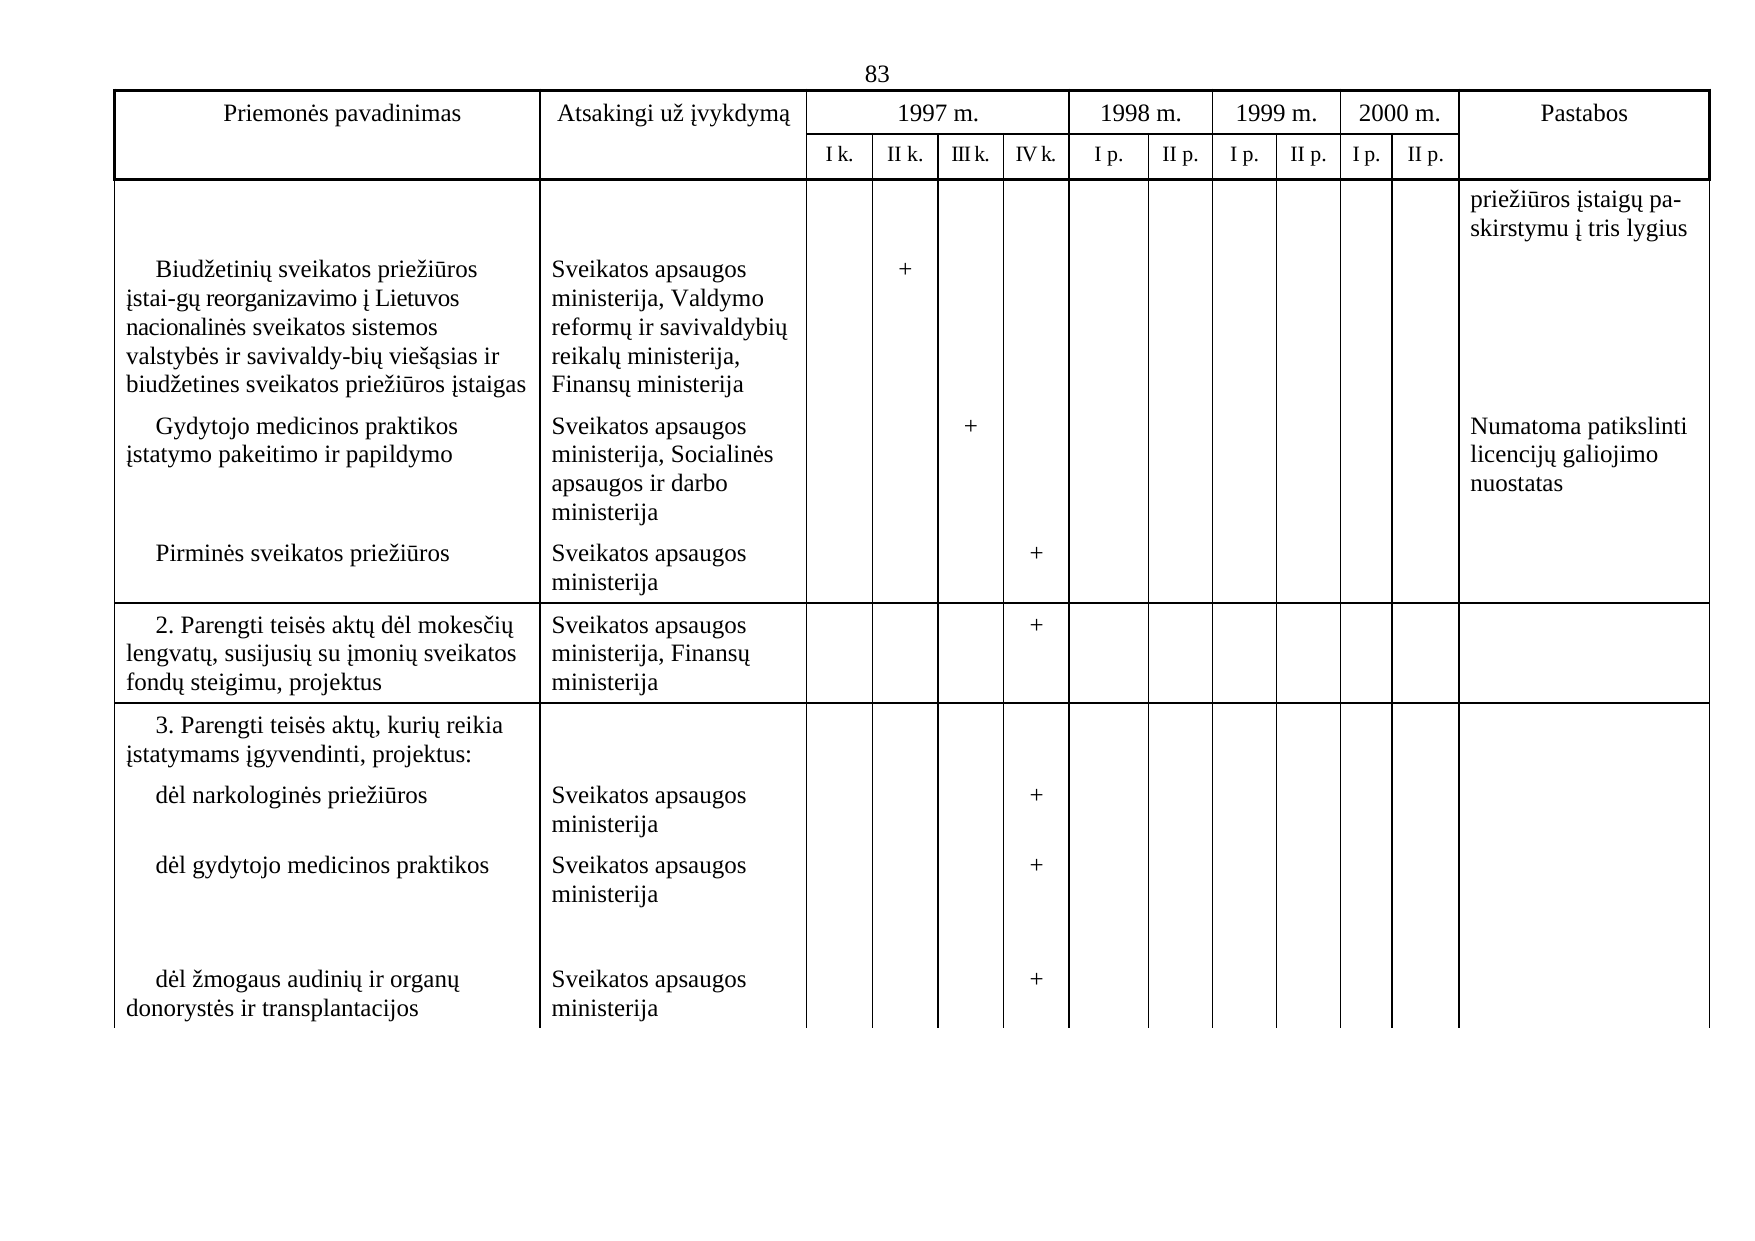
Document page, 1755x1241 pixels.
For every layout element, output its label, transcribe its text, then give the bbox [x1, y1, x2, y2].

table_cell [1393, 181, 1458, 248]
table_cell [1149, 248, 1212, 404]
table_cell [1149, 958, 1212, 1028]
table_cell [1341, 405, 1391, 532]
table_cell [115, 914, 539, 958]
table_cell [1070, 405, 1148, 532]
table_cell I p. [1341, 135, 1391, 178]
table_cell [1460, 774, 1709, 844]
table_cell [1149, 914, 1212, 958]
table_cell [1149, 604, 1212, 702]
table_cell I p. [1213, 135, 1276, 178]
table_cell [1004, 704, 1068, 774]
table_cell priežiūros įstaigų pa-skirstymu į tris lygius [1460, 181, 1709, 248]
table_cell Sveikatos apsaugos ministerija, Socialinės apsaugos ir darbo ministerija [541, 405, 806, 532]
table_cell [1070, 774, 1148, 844]
table_cell 2. Parengti teisės aktų dėl mokesčių lengvatų, susijusių su įmonių sveikatos fondų steigimu, projektus [115, 604, 539, 702]
table_cell Biudžetinių sveikatos priežiūros įstai-gų reorganizavimo į Lietuvos nacionalinės sveikatos sistemos valstybės ir savivaldy-bių viešąsias ir biudžetines sveikatos priežiūros įstaigas [115, 248, 539, 404]
table_header Atsakingi už įvykdymą [541, 92, 806, 133]
table_cell [1460, 604, 1709, 702]
table_cell [1393, 844, 1458, 914]
table_cell [939, 958, 1003, 1028]
table_cell I k. [807, 135, 872, 178]
table_cell [1277, 958, 1340, 1028]
table_cell [1070, 181, 1148, 248]
table_cell [1277, 914, 1340, 958]
table_cell [939, 604, 1003, 702]
table_cell [939, 914, 1003, 958]
table_cell [1393, 604, 1458, 702]
table_cell [873, 914, 937, 958]
table_cell [1213, 844, 1276, 914]
table_cell [541, 914, 806, 958]
table_cell [939, 704, 1003, 774]
table_cell [1004, 914, 1068, 958]
table_cell Sveikatos apsaugos ministerija, Valdymo reformų ir savivaldybių reikalų ministerija, Finansų ministerija [541, 248, 806, 404]
table_cell [1213, 704, 1276, 774]
table_cell + [1004, 604, 1068, 702]
table_cell [873, 704, 937, 774]
table_header 2000 m. [1341, 92, 1458, 133]
table_cell II k. [873, 135, 937, 178]
table_cell [807, 181, 872, 248]
table_cell [1460, 248, 1709, 404]
table_cell [939, 844, 1003, 914]
table_cell [1070, 704, 1148, 774]
table_cell dėl gydytojo medicinos praktikos [115, 844, 539, 914]
table_cell [1460, 704, 1709, 774]
table_cell [1277, 181, 1340, 248]
table_header 1997 m. [807, 92, 1068, 133]
table_header Priemonės pavadinimas [116, 92, 539, 133]
table_cell [1341, 181, 1391, 248]
table_cell [1149, 844, 1212, 914]
table_cell [1393, 532, 1458, 602]
table_cell dėl žmogaus audinių ir organų donorystės ir transplantacijos [115, 958, 539, 1028]
table_cell [873, 958, 937, 1028]
table_cell [1341, 844, 1391, 914]
table_cell Sveikatos apsaugos ministerija [541, 532, 806, 602]
table_cell [939, 181, 1003, 248]
table_cell [1213, 958, 1276, 1028]
table_cell [873, 532, 937, 602]
table_cell [1393, 958, 1458, 1028]
table_cell [1393, 914, 1458, 958]
table_cell Sveikatos apsaugos ministerija, Finansų ministerija [541, 604, 806, 702]
table_cell [1341, 248, 1391, 404]
table_header 1999 m. [1213, 92, 1340, 133]
table_cell [1341, 914, 1391, 958]
table_cell [1277, 532, 1340, 602]
table_cell Numatoma patikslinti licencijų galiojimo nuostatas [1460, 405, 1709, 532]
table_cell [1341, 958, 1391, 1028]
table_cell [1149, 774, 1212, 844]
table_cell [1070, 958, 1148, 1028]
table_cell + [939, 405, 1003, 532]
table_cell [807, 704, 872, 774]
table_cell [1213, 181, 1276, 248]
table_cell [1149, 405, 1212, 532]
table_cell II p. [1277, 135, 1340, 178]
table_cell [939, 774, 1003, 844]
table_cell [116, 133, 539, 178]
table_cell [807, 604, 872, 702]
table_cell [873, 604, 937, 702]
table_cell [1460, 844, 1709, 914]
table_cell [1213, 914, 1276, 958]
table_cell [541, 704, 806, 774]
table_cell III k. [939, 135, 1003, 178]
table_cell [1070, 914, 1148, 958]
table_cell [807, 248, 872, 404]
table_cell + [1004, 532, 1068, 602]
table_cell Sveikatos apsaugos ministerija [541, 958, 806, 1028]
table_cell [1277, 405, 1340, 532]
table_cell [1341, 704, 1391, 774]
table_cell [1393, 704, 1458, 774]
table_cell [1070, 248, 1148, 404]
table_cell [873, 181, 937, 248]
table_cell [1277, 704, 1340, 774]
table_cell [807, 532, 872, 602]
table_cell + [1004, 774, 1068, 844]
table_cell [1070, 532, 1148, 602]
table_cell [939, 532, 1003, 602]
table_cell II p. [1393, 135, 1458, 178]
table_cell [541, 133, 806, 178]
table_cell [807, 914, 872, 958]
table_cell [1341, 604, 1391, 702]
table_cell [1149, 532, 1212, 602]
table_cell [1149, 704, 1212, 774]
table_cell [1393, 405, 1458, 532]
table_header Pastabos [1460, 92, 1708, 133]
table_cell Gydytojo medicinos praktikos įstatymo pakeitimo ir papildymo [115, 405, 539, 532]
table_cell [1341, 532, 1391, 602]
table_cell IV k. [1004, 135, 1068, 178]
table_cell II p. [1149, 135, 1212, 178]
table_cell [1213, 248, 1276, 404]
table_cell + [1004, 844, 1068, 914]
table_cell [1213, 405, 1276, 532]
table_cell [541, 181, 806, 248]
table_cell + [1004, 958, 1068, 1028]
table_cell [1213, 604, 1276, 702]
table_cell [1149, 181, 1212, 248]
table_cell [1004, 248, 1068, 404]
table_cell [873, 405, 937, 532]
table_cell + [873, 248, 937, 404]
table_cell [1393, 774, 1458, 844]
table_cell [1460, 532, 1709, 602]
table_cell 3. Parengti teisės aktų, kurių reikia įstatymams įgyvendinti, projektus: [115, 704, 539, 774]
table_cell [1277, 604, 1340, 702]
table_cell [1460, 958, 1709, 1028]
table_cell Sveikatos apsaugos ministerija [541, 774, 806, 844]
table_cell [1393, 248, 1458, 404]
table_cell [807, 405, 872, 532]
table_cell [1277, 774, 1340, 844]
table_cell [1213, 532, 1276, 602]
table_cell [115, 181, 539, 248]
table_cell [873, 774, 937, 844]
table_cell [1070, 844, 1148, 914]
table_cell [1277, 844, 1340, 914]
table_cell [807, 844, 872, 914]
table_cell dėl narkologinės priežiūros [115, 774, 539, 844]
table_cell [807, 958, 872, 1028]
table_cell [873, 844, 937, 914]
table_cell I p. [1070, 135, 1148, 178]
table_cell [1460, 133, 1708, 178]
table_cell Sveikatos apsaugos ministerija [541, 844, 806, 914]
table_cell [1213, 774, 1276, 844]
table_cell [1004, 405, 1068, 532]
table_cell [1277, 248, 1340, 404]
table_cell [1070, 604, 1148, 702]
table_cell [807, 774, 872, 844]
table_cell [1460, 914, 1709, 958]
table_header 1998 m. [1070, 92, 1212, 133]
table_cell [1341, 774, 1391, 844]
table_cell [1004, 181, 1068, 248]
table_cell [939, 248, 1003, 404]
table_cell Pirminės sveikatos priežiūros [115, 532, 539, 602]
